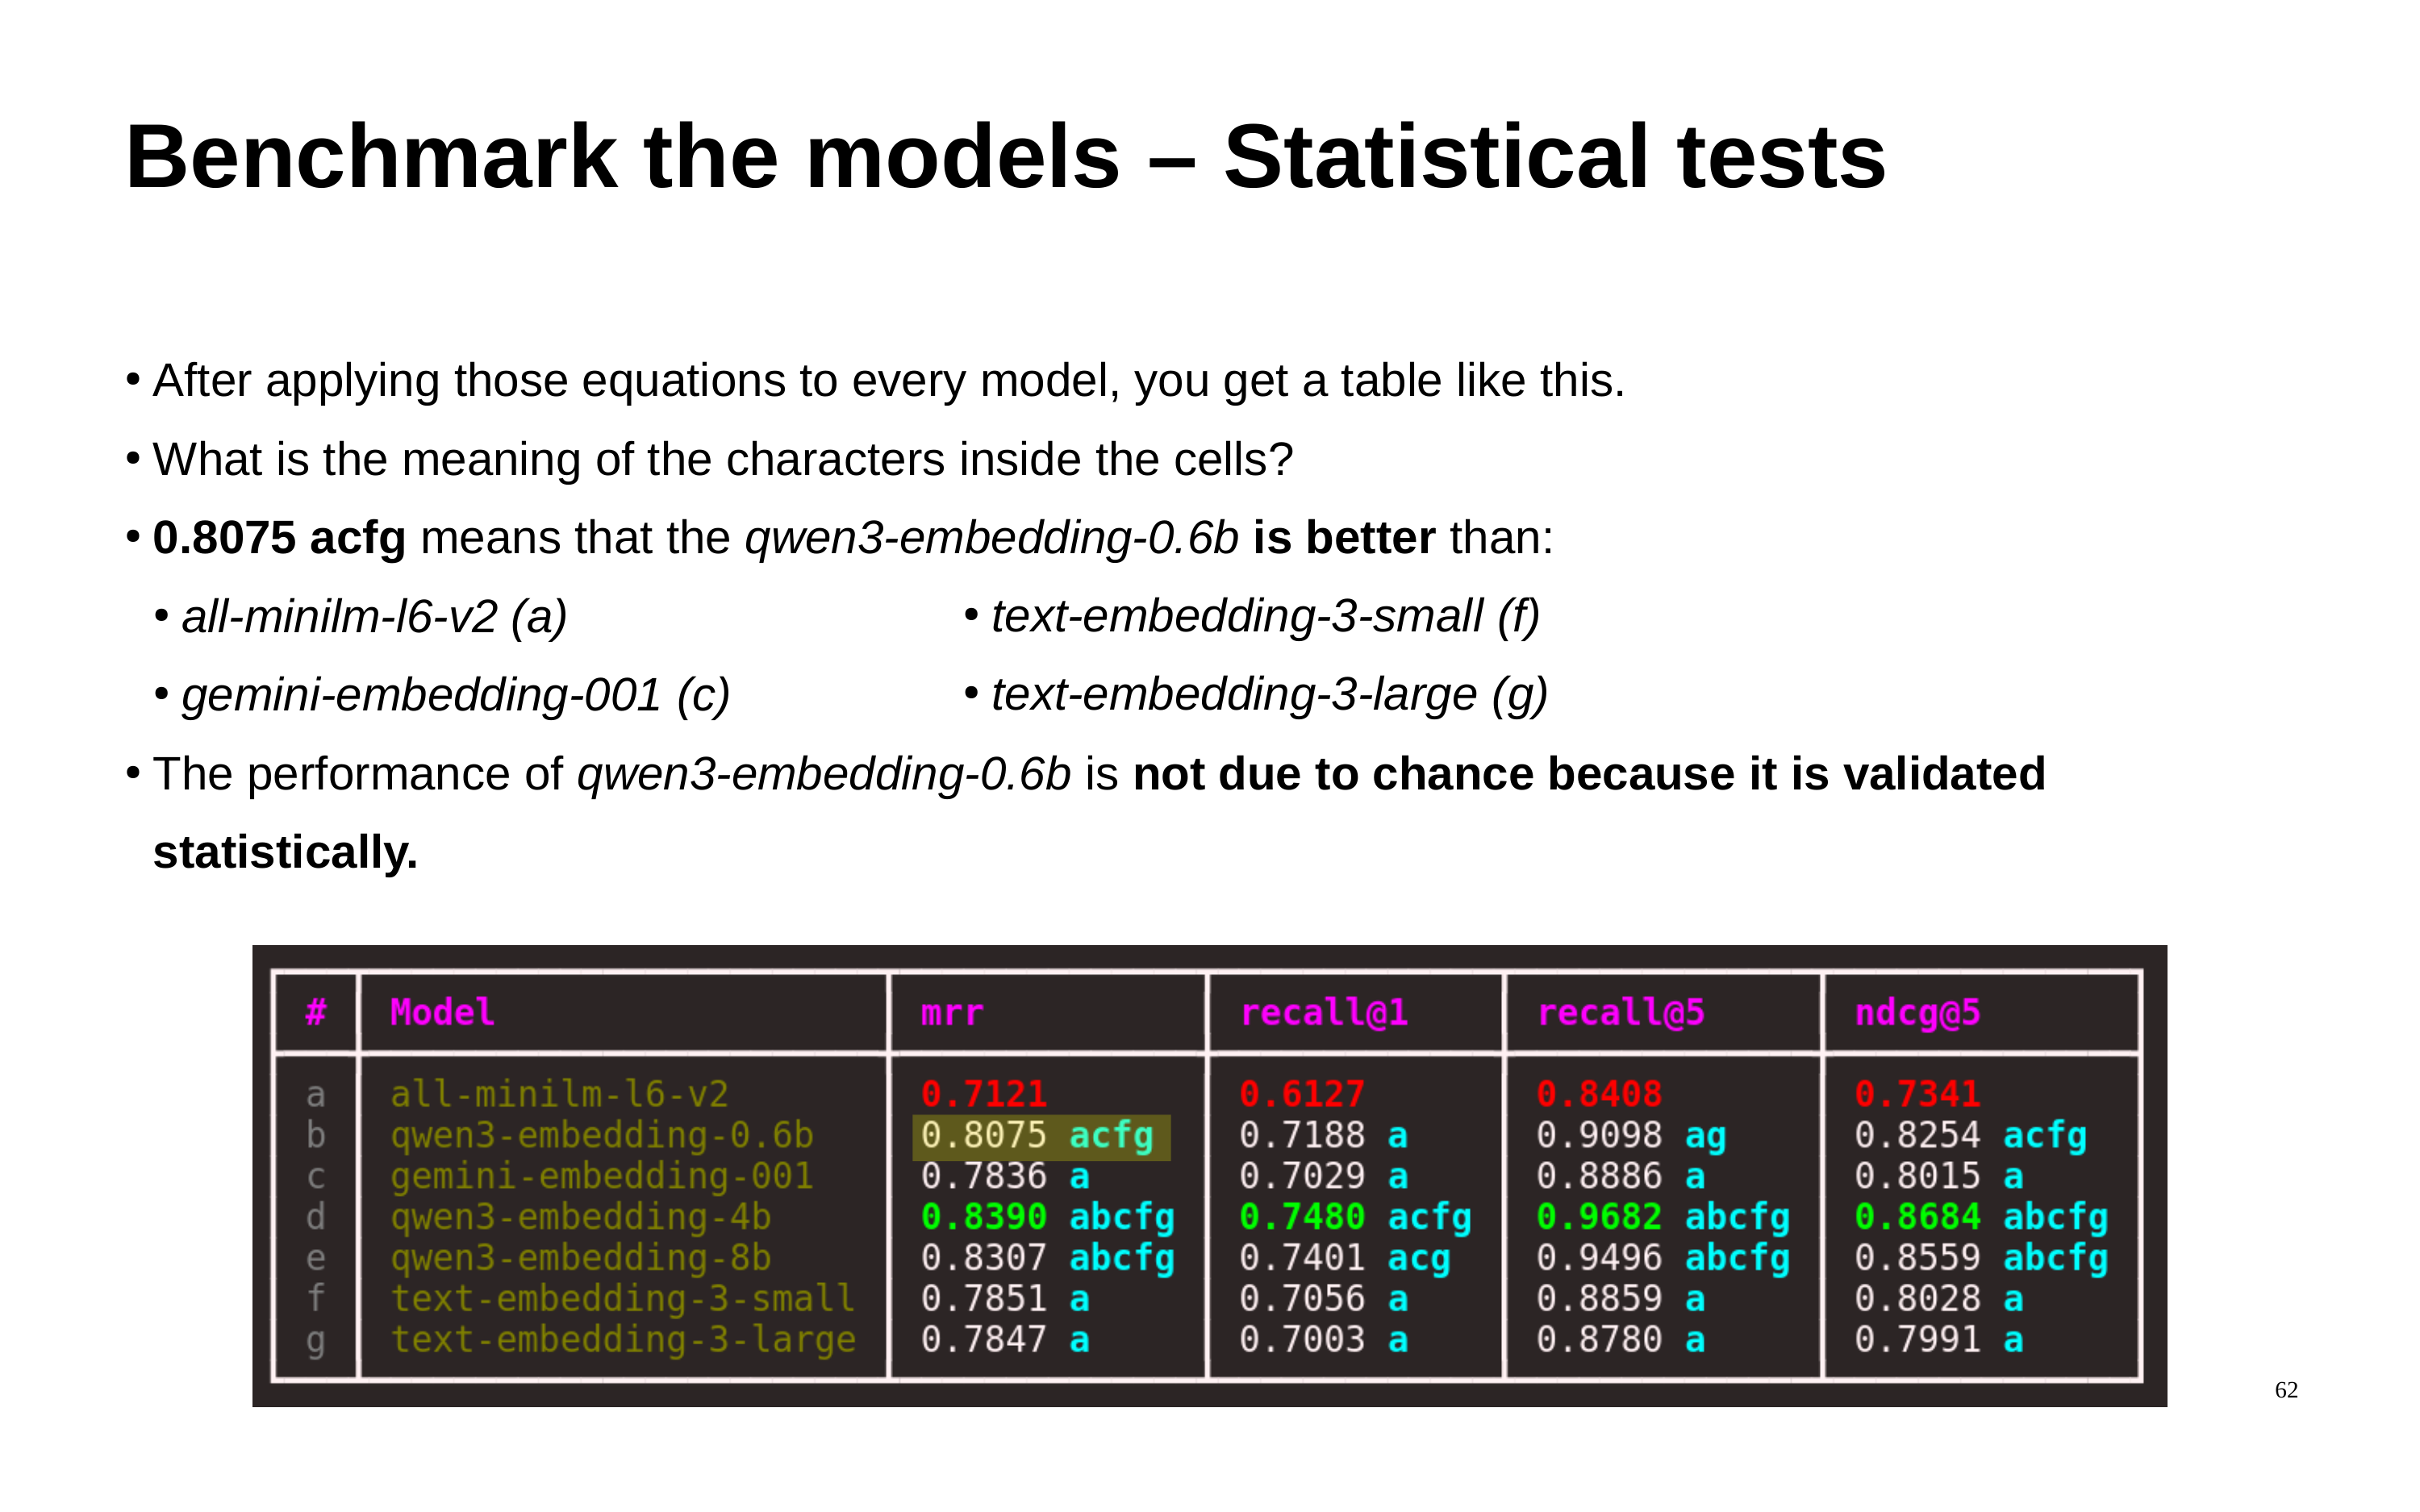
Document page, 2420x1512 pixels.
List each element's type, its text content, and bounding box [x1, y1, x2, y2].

text_box [912, 1114, 1171, 1161]
text_box After applying those equations to every model, you get a table like this. What is the meaning of the characters inside the cells? 0.8075 acfg means that the qwen3-embedding-0.6b is better than: all-minilm-l6-v2 (a) gemini-embedding-001 (c) The performance of qwen3-embedding-0.6b is not due to chance because it is validated statistically. [112, 322, 2209, 885]
text_box Benchmark the models – Statistical tests [112, 61, 2173, 251]
text_box text-embedding-3-small (f) text-embedding-3-large (g) [922, 556, 1755, 744]
picture [252, 945, 2168, 1407]
